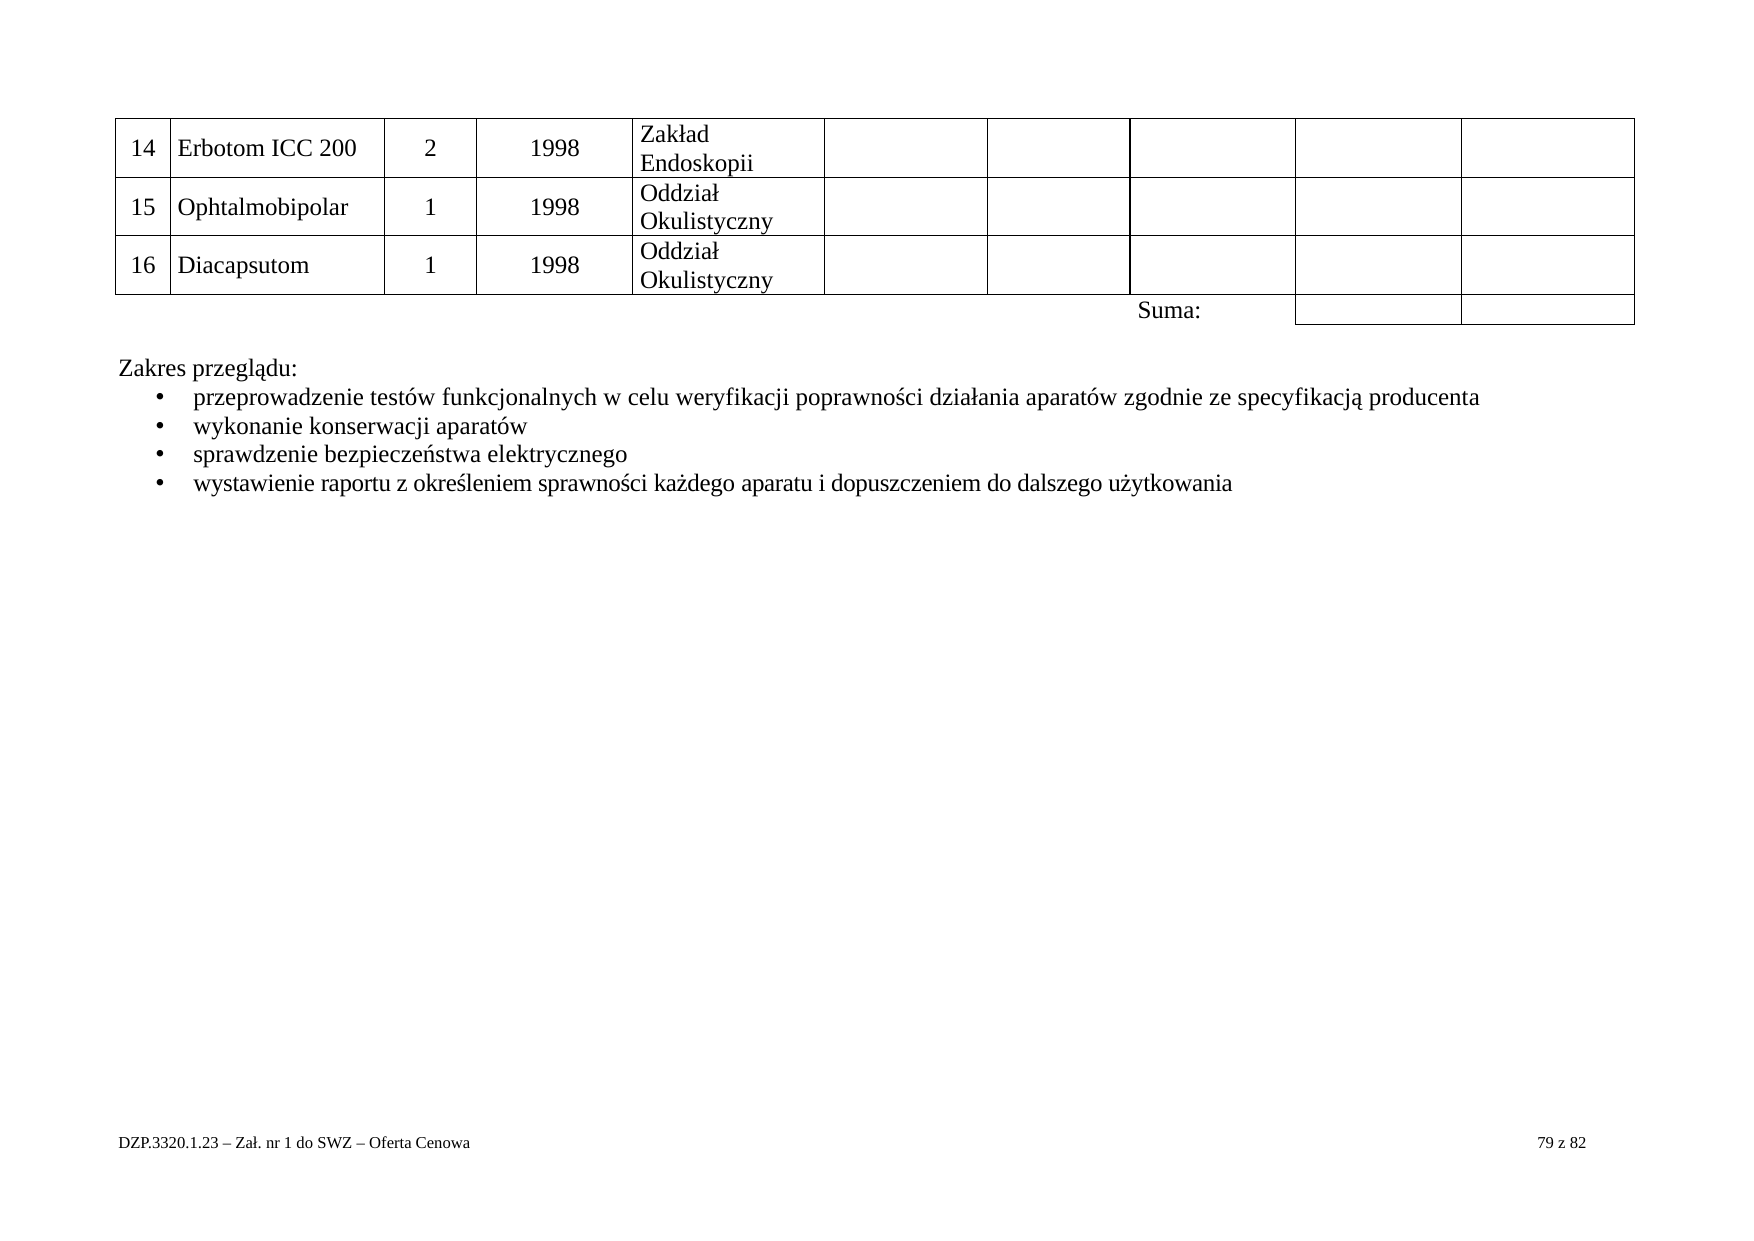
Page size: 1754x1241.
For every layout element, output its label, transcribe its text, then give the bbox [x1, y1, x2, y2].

table_cell Erbotom ICC 200 [171, 119, 384, 177]
table_cell Ophtalmobipolar [171, 178, 384, 235]
table_cell 1998 [477, 119, 632, 177]
table_cell Suma: [1130, 295, 1295, 323]
table_cell [1131, 178, 1295, 235]
table_cell [825, 178, 987, 235]
table_cell Diacapsutom [171, 236, 384, 294]
table_cell [1296, 119, 1461, 177]
table_cell 1998 [477, 236, 632, 294]
table_cell [1462, 119, 1634, 177]
table_cell 1 [385, 178, 476, 235]
table_cell [825, 295, 987, 323]
table_cell 2 [385, 119, 476, 177]
table_cell Oddział Okulistyczny [633, 178, 824, 235]
table_cell [116, 295, 170, 323]
table_cell [1296, 295, 1461, 323]
table_cell Zakład Endoskopii [633, 119, 824, 177]
table_cell [170, 295, 384, 323]
table_cell Oddział Okulistyczny [633, 236, 824, 294]
table_cell 15 [116, 178, 170, 235]
table_cell [384, 295, 476, 323]
table_cell [825, 236, 987, 294]
table_cell [988, 178, 1129, 235]
list wystawienie raportu z określeniem sprawności każdego aparatu i dopuszczeniem do dalszego użytkowania [156, 468, 1636, 497]
table_cell [988, 236, 1129, 294]
table_cell [988, 119, 1129, 177]
text Zakres przeglądu: [118, 353, 1636, 382]
table_cell [476, 295, 632, 323]
table_cell 1998 [477, 178, 632, 235]
table_cell [633, 295, 825, 323]
table_cell [1131, 236, 1295, 294]
table_cell [1462, 236, 1634, 294]
table_cell [1296, 236, 1461, 294]
table_cell 1 [385, 236, 476, 294]
table_cell 14 [116, 119, 170, 177]
table_cell [987, 295, 1130, 323]
table_cell [1131, 119, 1295, 177]
list sprawdzenie bezpieczeństwa elektrycznego [156, 439, 1636, 468]
table_cell [1462, 295, 1634, 323]
list przeprowadzenie testów funkcjonalnych w celu weryfikacji poprawności działania aparatów zgodnie ze specyfikacją producenta [156, 382, 1636, 411]
list wykonanie konserwacji aparatów [156, 411, 1636, 439]
table_cell [825, 119, 987, 177]
table_cell [1462, 178, 1634, 235]
table_cell 16 [116, 236, 170, 294]
table_cell [1296, 178, 1461, 235]
